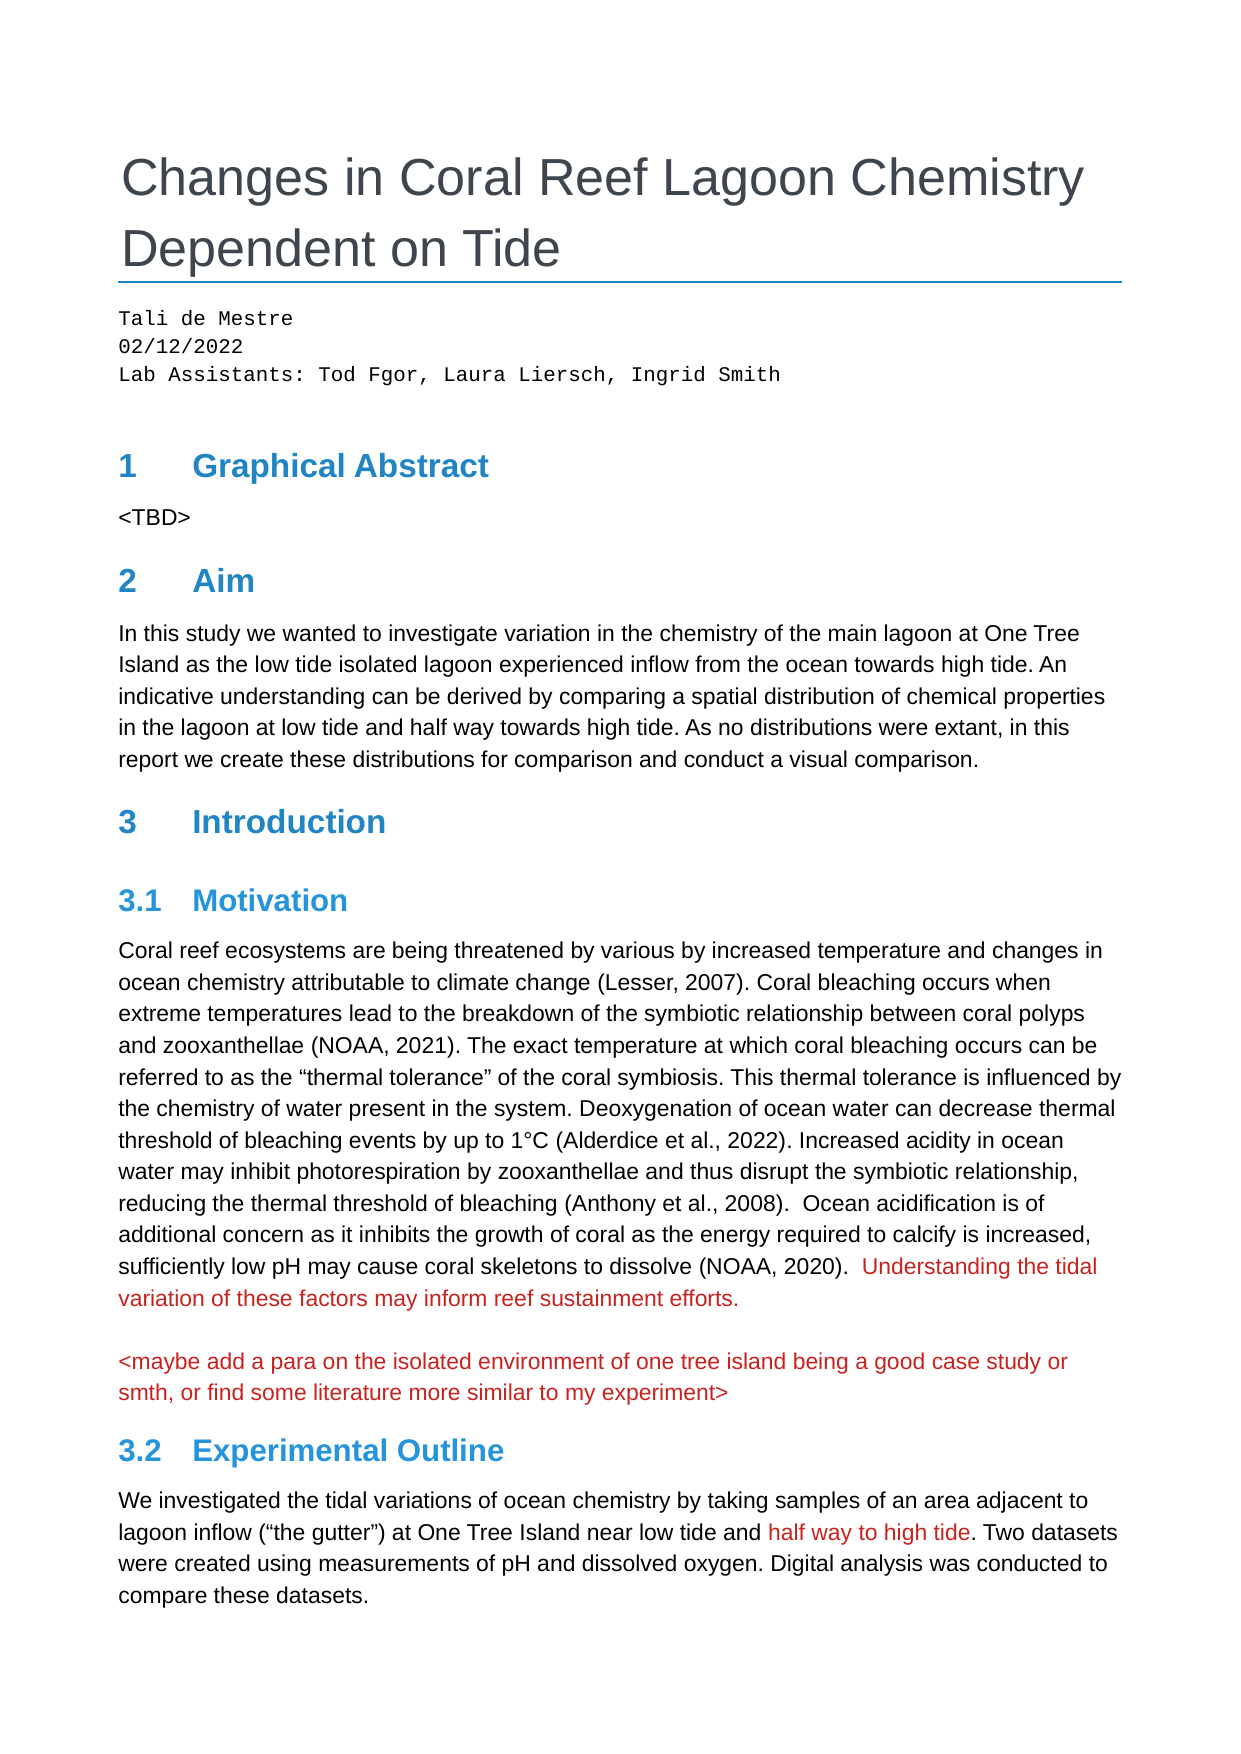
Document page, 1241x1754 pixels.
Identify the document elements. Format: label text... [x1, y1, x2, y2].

subtitle Aim [118, 561, 1122, 599]
text Tali de Mestre [118, 307, 1122, 331]
text Coral reef ecosystems are being threatened by various by increased temperature and changes in ocean chemistry attributable to climate change (Lesser, 2007)⁠. Coral bleaching occurs when extreme temperatures lead to the breakdown of the symbiotic relationship between coral polyps and zooxanthellae (NOAA, 2021)⁠. The exact temperature at which coral bleaching occurs can be referred to as the “thermal tolerance” of the coral symbiosis. This thermal tolerance is influenced by the chemistry of water present in the system. Deoxygenation of ocean water can decrease thermal threshold of bleaching events by up to 1°C (Alderdice et al., 2022)⁠. Increased acidity in ocean water may inhibit photorespiration by zooxanthellae and thus disrupt the symbiotic relationship, reducing the thermal threshold of bleaching (Anthony et al., 2008)⁠. Ocean acidification is of additional concern as it inhibits the growth of coral as the energy required to calcify is increased, sufficiently low pH may cause coral skeletons to dissolve (NOAA, 2020)⁠. Understanding the tidal variation of these factors may inform reef sustainment efforts. [118, 937, 1122, 1311]
subtitle Motivation [118, 882, 1122, 918]
text <maybe add a para on the isolated environment of one tree island being a good case study or smth, or find some literature more similar to my experiment> [118, 1348, 1122, 1406]
subtitle Experimental Outline [118, 1432, 1122, 1467]
text Lab Assistants: Tod Fgor, Laura Liersch, Ingrid Smith [118, 364, 1122, 388]
subtitle Introduction [118, 802, 1122, 841]
text We investigated the tidal variations of ocean chemistry by taking samples of an area adjacent to lagoon inflow (“the gutter”) at One Tree Island near low tide and half way to high tide. Two datasets were created using measurements of pH and dissolved oxygen. Digital analysis was conducted to compare these datasets. [118, 1487, 1122, 1608]
title Changes in Coral Reef Lagoon Chemistry Dependent on Tide [118, 143, 1122, 281]
text 02/12/2022 [118, 336, 1122, 359]
subtitle Graphical Abstract [118, 446, 1122, 484]
text In this study we wanted to investigate variation in the chemistry of the main lagoon at One Tree Island as the low tide isolated lagoon experienced inflow from the ocean towards high tide. An indicative understanding can be derived by comparing a spatial distribution of chemical properties in the lagoon at low tide and half way towards high tide. As no distributions were extant, in this report we create these distributions for comparison and conduct a visual comparison. [118, 619, 1122, 772]
text <TBD> [118, 504, 1122, 531]
